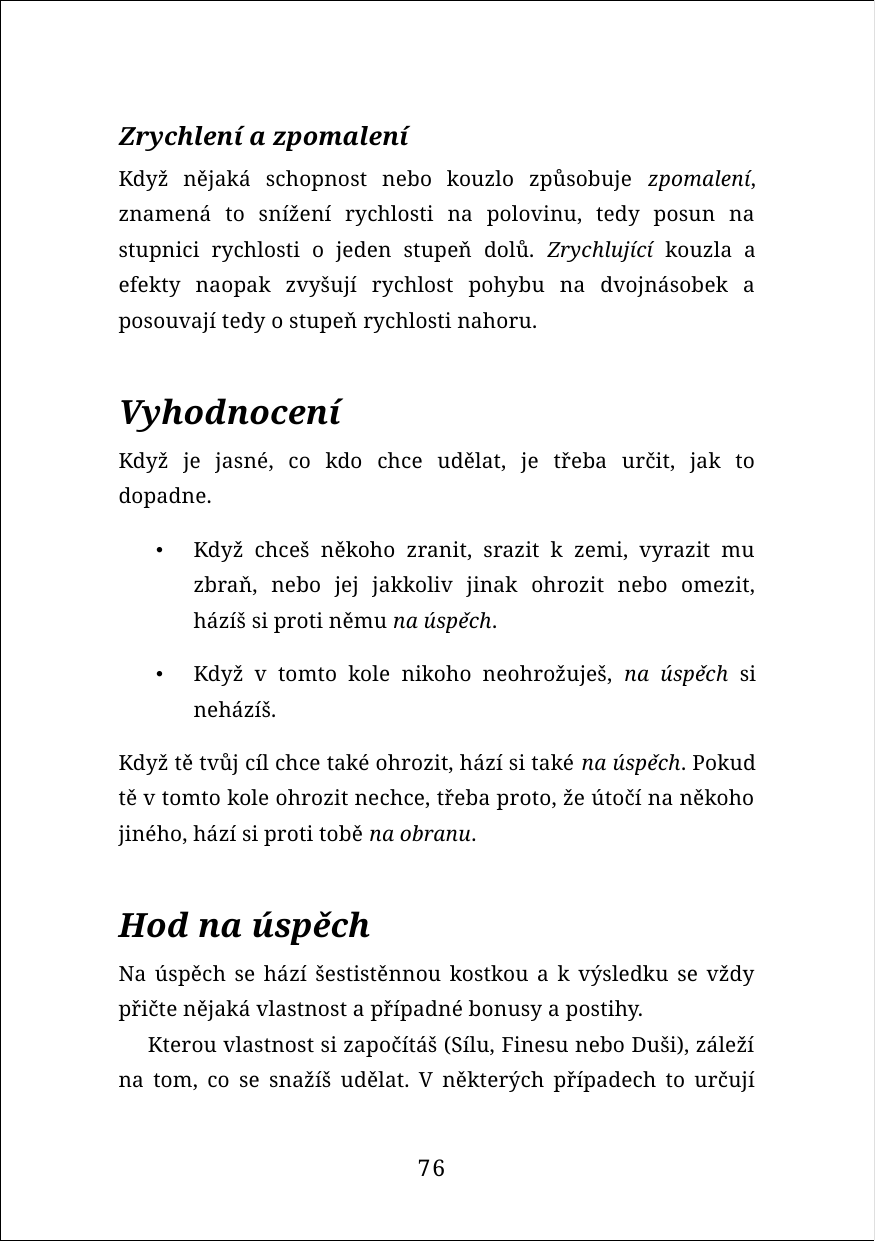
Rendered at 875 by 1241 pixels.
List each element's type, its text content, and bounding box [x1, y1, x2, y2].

subtitle Hod na úspěch [118, 902, 756, 947]
subtitle Vyhodnocení [118, 389, 756, 434]
text Na úspěch se hází šestistěnnou kostkou a k výsledku se vždy přičte nějaká vlastnost a případné bonusy a postihy. Kterou vlastnost si započítáš (Sílu, Finesu nebo Duši), záleží na tom, co se snažíš udělat. V některých případech to určují [118, 959, 756, 1094]
list Když v tomto kole nikoho neohrožuješ, na úspěch si neházíš. [156, 659, 756, 723]
subtitle Zrychlení a zpomalení [118, 118, 756, 152]
list Když chceš někoho zranit, srazit k zemi, vyrazit mu zbraň, nebo jej jakkoliv jinak ohrozit nebo omezit, házíš si proti němu na úspěch. [156, 535, 756, 634]
text Když je jasné, co kdo chce udělat, je třeba určit, jak to dopadne. [118, 446, 756, 510]
text Když tě tvůj cíl chce také ohrozit, hází si také na úspěch. Pokud tě v tomto kole ohrozit nechce, třeba proto, že útočí na někoho jiného, hází si proti tobě na obranu. [118, 748, 756, 847]
text Když nějaká schopnost nebo kouzlo způsobuje zpomalení, znamená to snížení rychlosti na polovinu, tedy posun na stupnici rychlosti o jeden stupeň dolů. Zrychlující kouzla a efekty naopak zvyšují rychlost pohybu na dvojnásobek a posouvají tedy o stupeň rychlosti nahoru. [118, 164, 756, 334]
